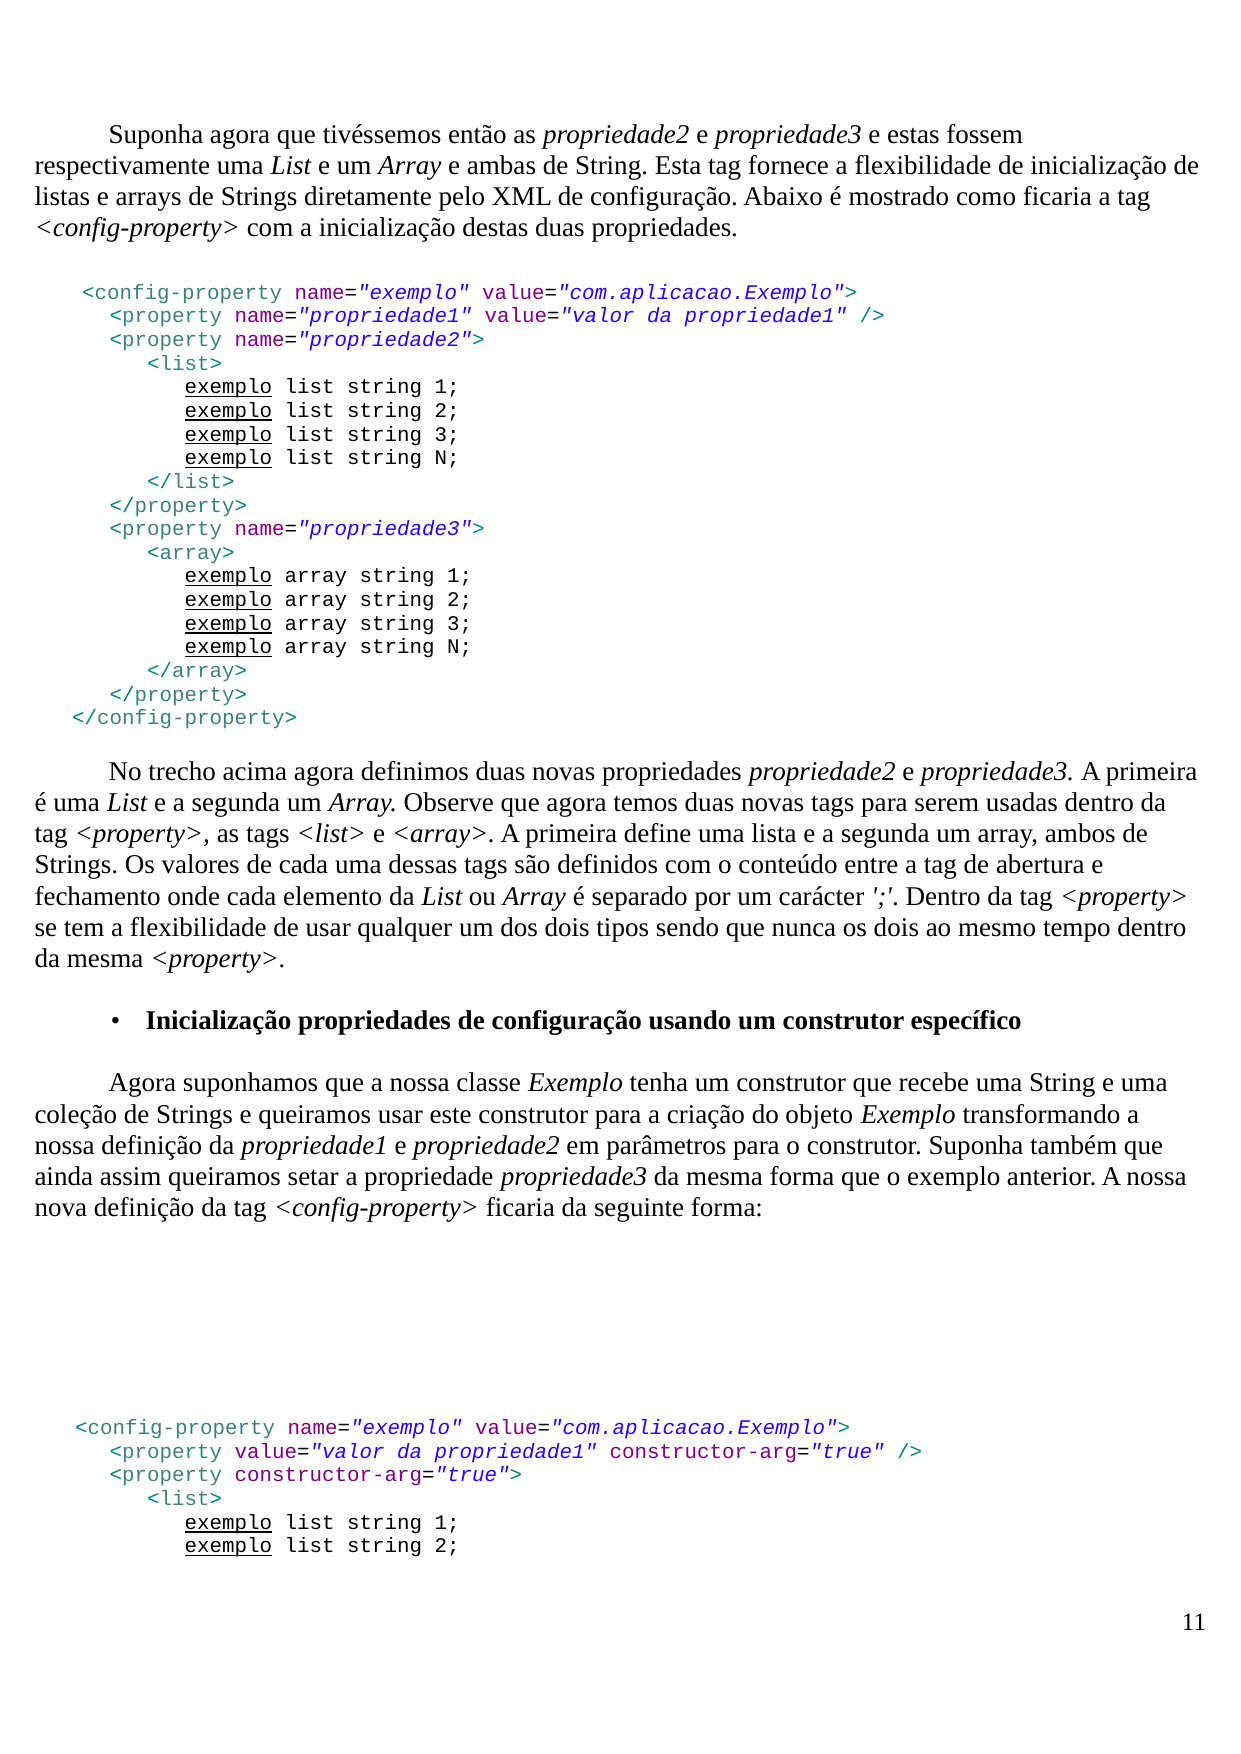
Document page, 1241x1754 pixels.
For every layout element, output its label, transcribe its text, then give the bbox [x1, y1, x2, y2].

text <property name="propriedade2"> [34, 329, 1206, 353]
text </property> [34, 494, 1206, 518]
text <property value="valor da propriedade1" constructor-arg="true" /> [34, 1441, 1206, 1464]
text exemplo list string 1; [34, 1512, 1206, 1535]
text </array> [34, 660, 1206, 684]
text </property> [34, 684, 1206, 707]
text No trecho acima agora definimos duas novas propriedades propriedade2 e propriedade3. A primeira é uma List e a segunda um Array. Observe que agora temos duas novas tags para serem usadas dentro da tag <property>, as tags <list> e <array>. A primeira define uma lista e a segunda um array, ambos de Strings. Os valores de cada uma dessas tags são definidos com o conteúdo entre a tag de abertura e fechamento onde cada elemento da List ou Array é separado por um carácter ';'. Dentro da tag <property> se tem a flexibilidade de usar qualquer um dos dois tipos sendo que nunca os dois ao mesmo tempo dentro da mesma <property>. [34, 755, 1206, 973]
text <property name="propriedade3"> [34, 518, 1206, 542]
text exemplo list string 1; [34, 376, 1206, 400]
text <array> [34, 542, 1206, 566]
text exemplo list string 2; [34, 1535, 1206, 1559]
text exemplo array string 1; [34, 566, 1206, 589]
text </list> [34, 471, 1206, 494]
text exemplo list string N; [34, 447, 1206, 471]
text Suponha agora que tivéssemos então as propriedade2 e propriedade3 e estas fossem respectivamente uma List e um Array e ambas de String. Esta tag fornece a flexibilidade de inicialização de listas e arrays de Strings diretamente pelo XML de configuração. Abaixo é mostrado como ficaria a tag <config-property> com a inicialização destas duas propriedades. [34, 118, 1206, 243]
text exemplo list string 2; [34, 400, 1206, 424]
text <config-property name="exemplo" value="com.aplicacao.Exemplo"> [34, 274, 1206, 305]
text <property constructor-arg="true"> [34, 1464, 1206, 1488]
text <config-property name="exemplo" value="com.aplicacao.Exemplo"> [34, 1409, 1206, 1441]
text Agora suponhamos que a nossa classe Exemplo tenha um construtor que recebe uma String e uma coleção de Strings e queiramos usar este construtor para a criação do objeto Exemplo transformando a nossa definição da propriedade1 e propriedade2 em parâmetros para o construtor. Suponha também que ainda assim queiramos setar a propriedade propriedade3 da mesma forma que o exemplo anterior. A nossa nova definição da tag <config-property> ficaria da seguinte forma: [34, 1067, 1206, 1222]
list Inicialização propriedades de configuração usando um construtor específico [111, 1004, 1206, 1035]
text exemplo array string 2; [34, 589, 1206, 613]
text exemplo array string 3; [34, 613, 1206, 636]
text exemplo array string N; [34, 636, 1206, 660]
text <property name="propriedade1" value="valor da propriedade1" /> [34, 305, 1206, 329]
text <list> [34, 353, 1206, 376]
text <list> [34, 1488, 1206, 1512]
text </config-property> [34, 707, 1206, 731]
text exemplo list string 3; [34, 424, 1206, 447]
